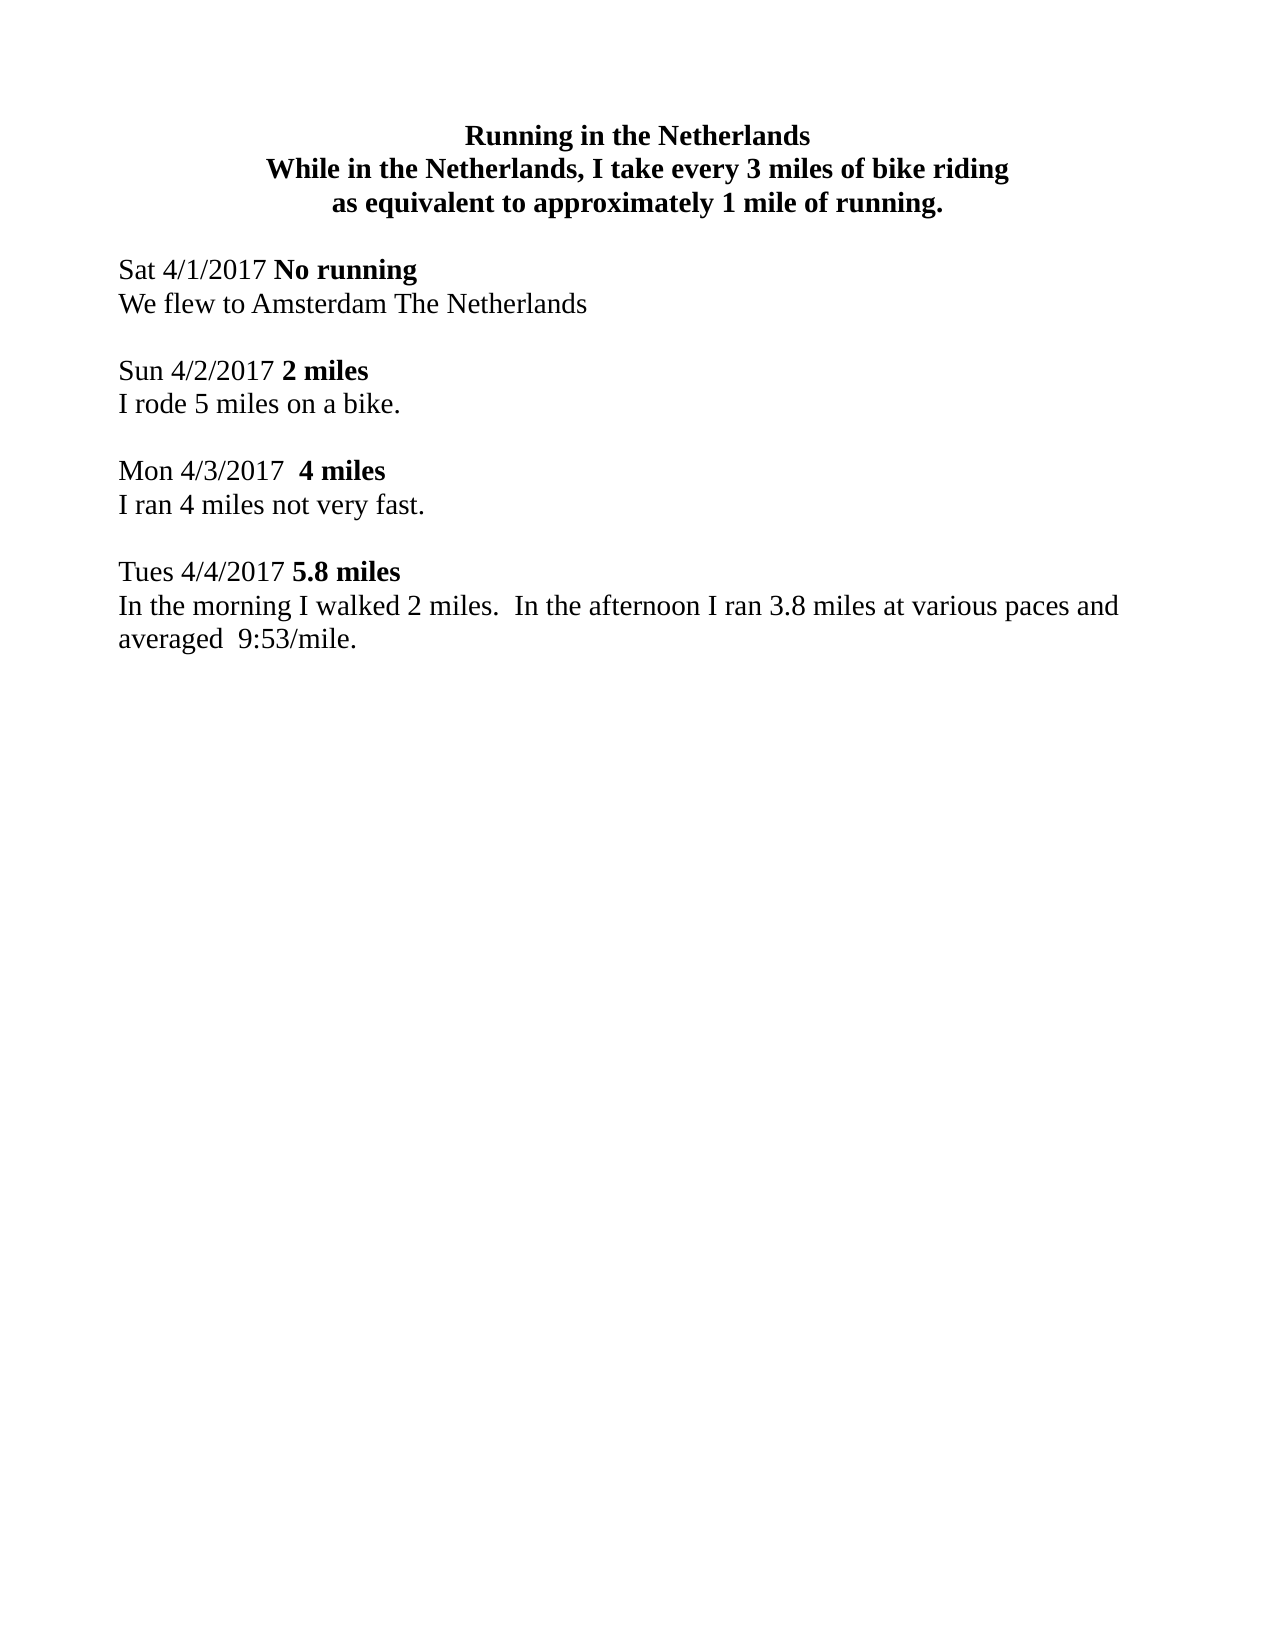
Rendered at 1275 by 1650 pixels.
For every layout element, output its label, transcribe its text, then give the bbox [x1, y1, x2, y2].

text I ran 4 miles not very fast. [118, 487, 1157, 521]
text Mon 4/3/2017 4 miles [118, 453, 1157, 487]
text In the morning I walked 2 miles. In the afternoon I ran 3.8 miles at various paces and averaged 9:53/mile. [118, 588, 1157, 655]
text We flew to Amsterdam The Netherlands [118, 286, 1157, 319]
text Sat 4/1/2017 No running [118, 252, 1157, 286]
text Tues 4/4/2017 5.8 miles [118, 554, 1157, 588]
text Running in the Netherlands [118, 118, 1157, 152]
text While in the Netherlands, I take every 3 miles of bike riding [118, 152, 1157, 185]
text as equivalent to approximately 1 mile of running. [118, 185, 1157, 219]
text Sun 4/2/2017 2 miles [118, 353, 1157, 386]
text I rode 5 miles on a bike. [118, 386, 1157, 420]
